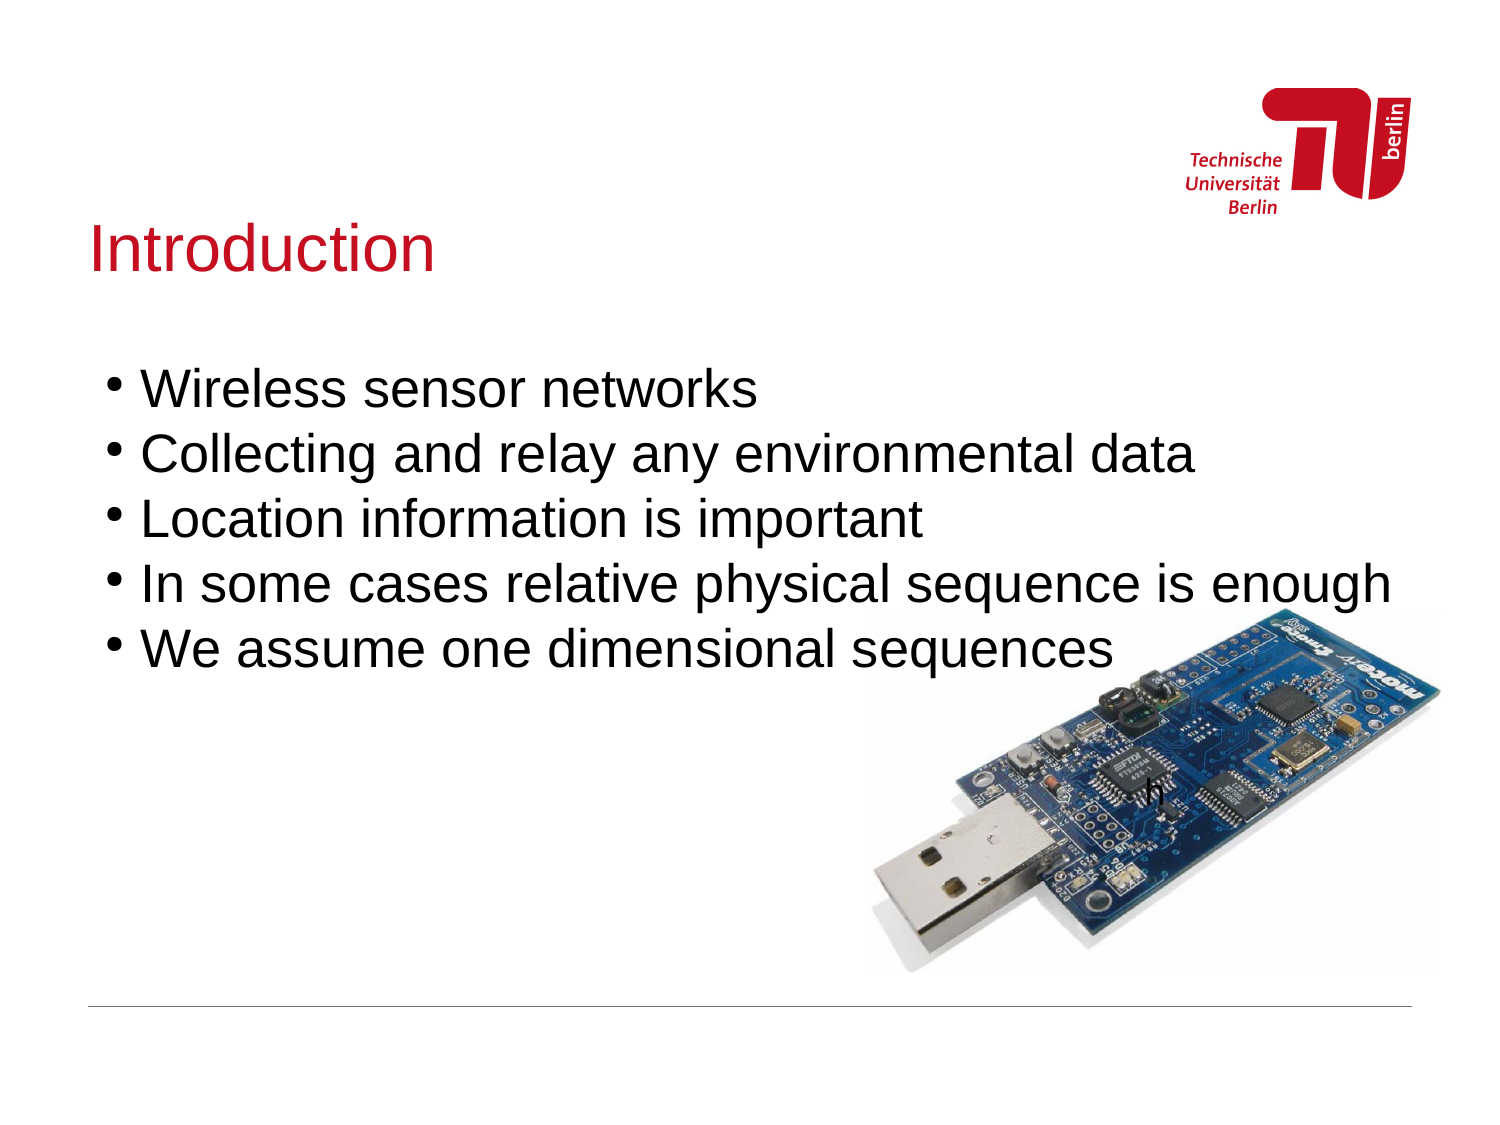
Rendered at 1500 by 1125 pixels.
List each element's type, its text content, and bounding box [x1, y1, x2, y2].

picture [1186, 88, 1411, 214]
text_box Wireless sensor networks Collecting and relay any environmental data Location information is important In some cases relative physical sequence is enough We assume one dimensional sequences [90, 345, 1471, 686]
picture [870, 686, 1441, 973]
title Introduction [88, 222, 1411, 286]
